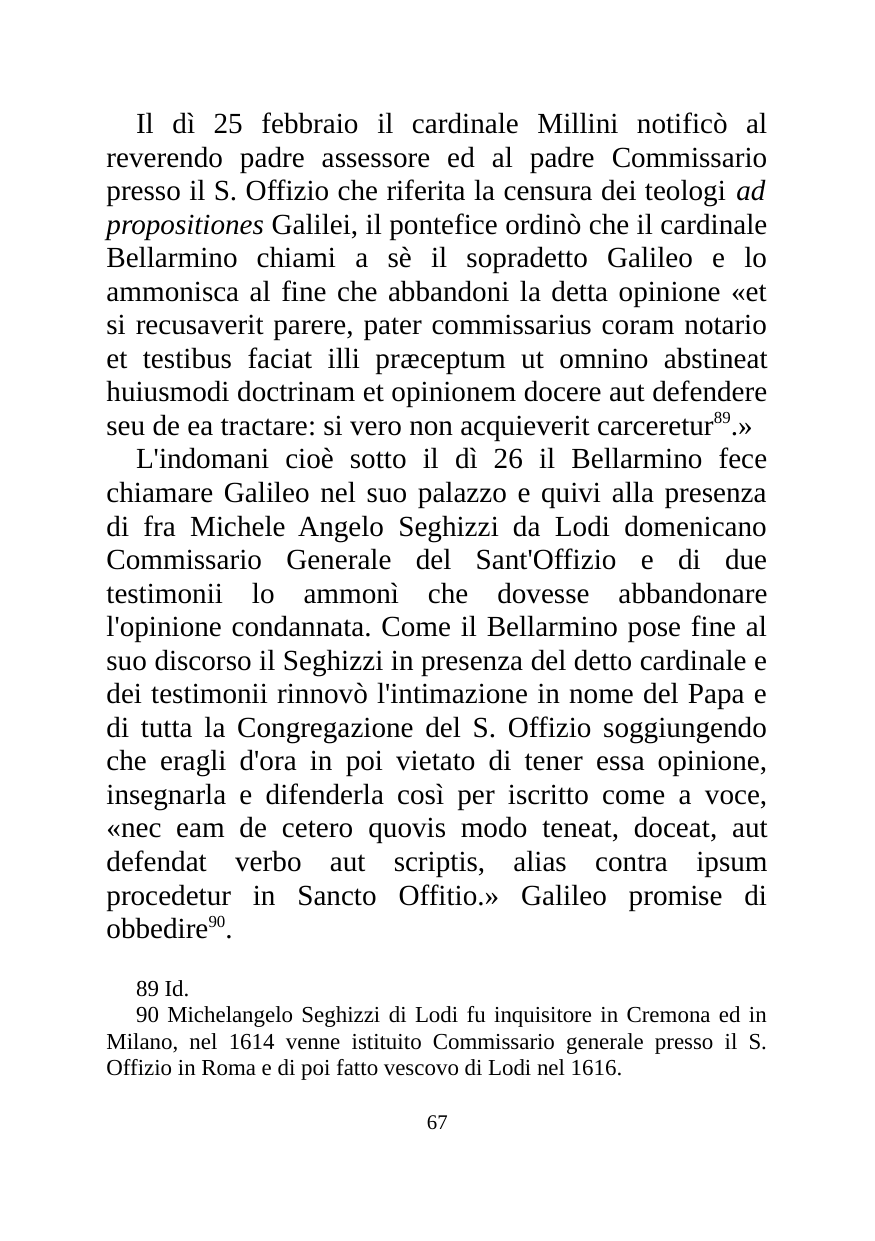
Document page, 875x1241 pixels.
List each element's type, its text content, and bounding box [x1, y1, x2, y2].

text Il dì 25 febbraio il cardinale Millini notificò al reverendo padre assessore ed al padre Commissario presso il S. Offizio che riferita la censura dei teologi ad propositiones Galilei, il pontefice ordinò che il cardinale Bellarmino chiami a sè il sopradetto Galileo e lo ammonisca al fine che abbandoni la detta opinione «et si recusaverit parere, pater commissarius coram notario et testibus faciat illi præceptum ut omnino abstineat huiusmodi doctrinam et opinionem docere aut defendere seu de ea tractare: si vero non acquieverit carceretur.» [106, 106, 768, 442]
text Michelangelo Seghizzi di Lodi fu inquisitore in Cremona ed in Milano, nel 1614 venne istituito Commissario generale presso il S. Offizio in Roma e di poi fatto vescovo di Lodi nel 1616. [106, 1001, 768, 1080]
text Id. [106, 975, 768, 1001]
text L'indomani cioè sotto il dì 26 il Bellarmino fece chiamare Galileo nel suo palazzo e quivi alla presenza di fra Michele Angelo Seghizzi da Lodi domenicano Commissario Generale del Sant'Offizio e di due testimonii lo ammonì che dovesse abbandonare l'opinione condannata. Come il Bellarmino pose fine al suo discorso il Seghizzi in presenza del detto cardinale e dei testimonii rinnovò l'intimazione in nome del Papa e di tutta la Congregazione del S. Offizio soggiungendo che eragli d'ora in poi vietato di tener essa opinione, insegnarla e difenderla così per iscritto come a voce, «nec eam de cetero quovis modo teneat, doceat, aut defendat verbo aut scriptis, alias contra ipsum procedetur in Sancto Offitio.» Galileo promise di obbedire. [106, 442, 768, 945]
